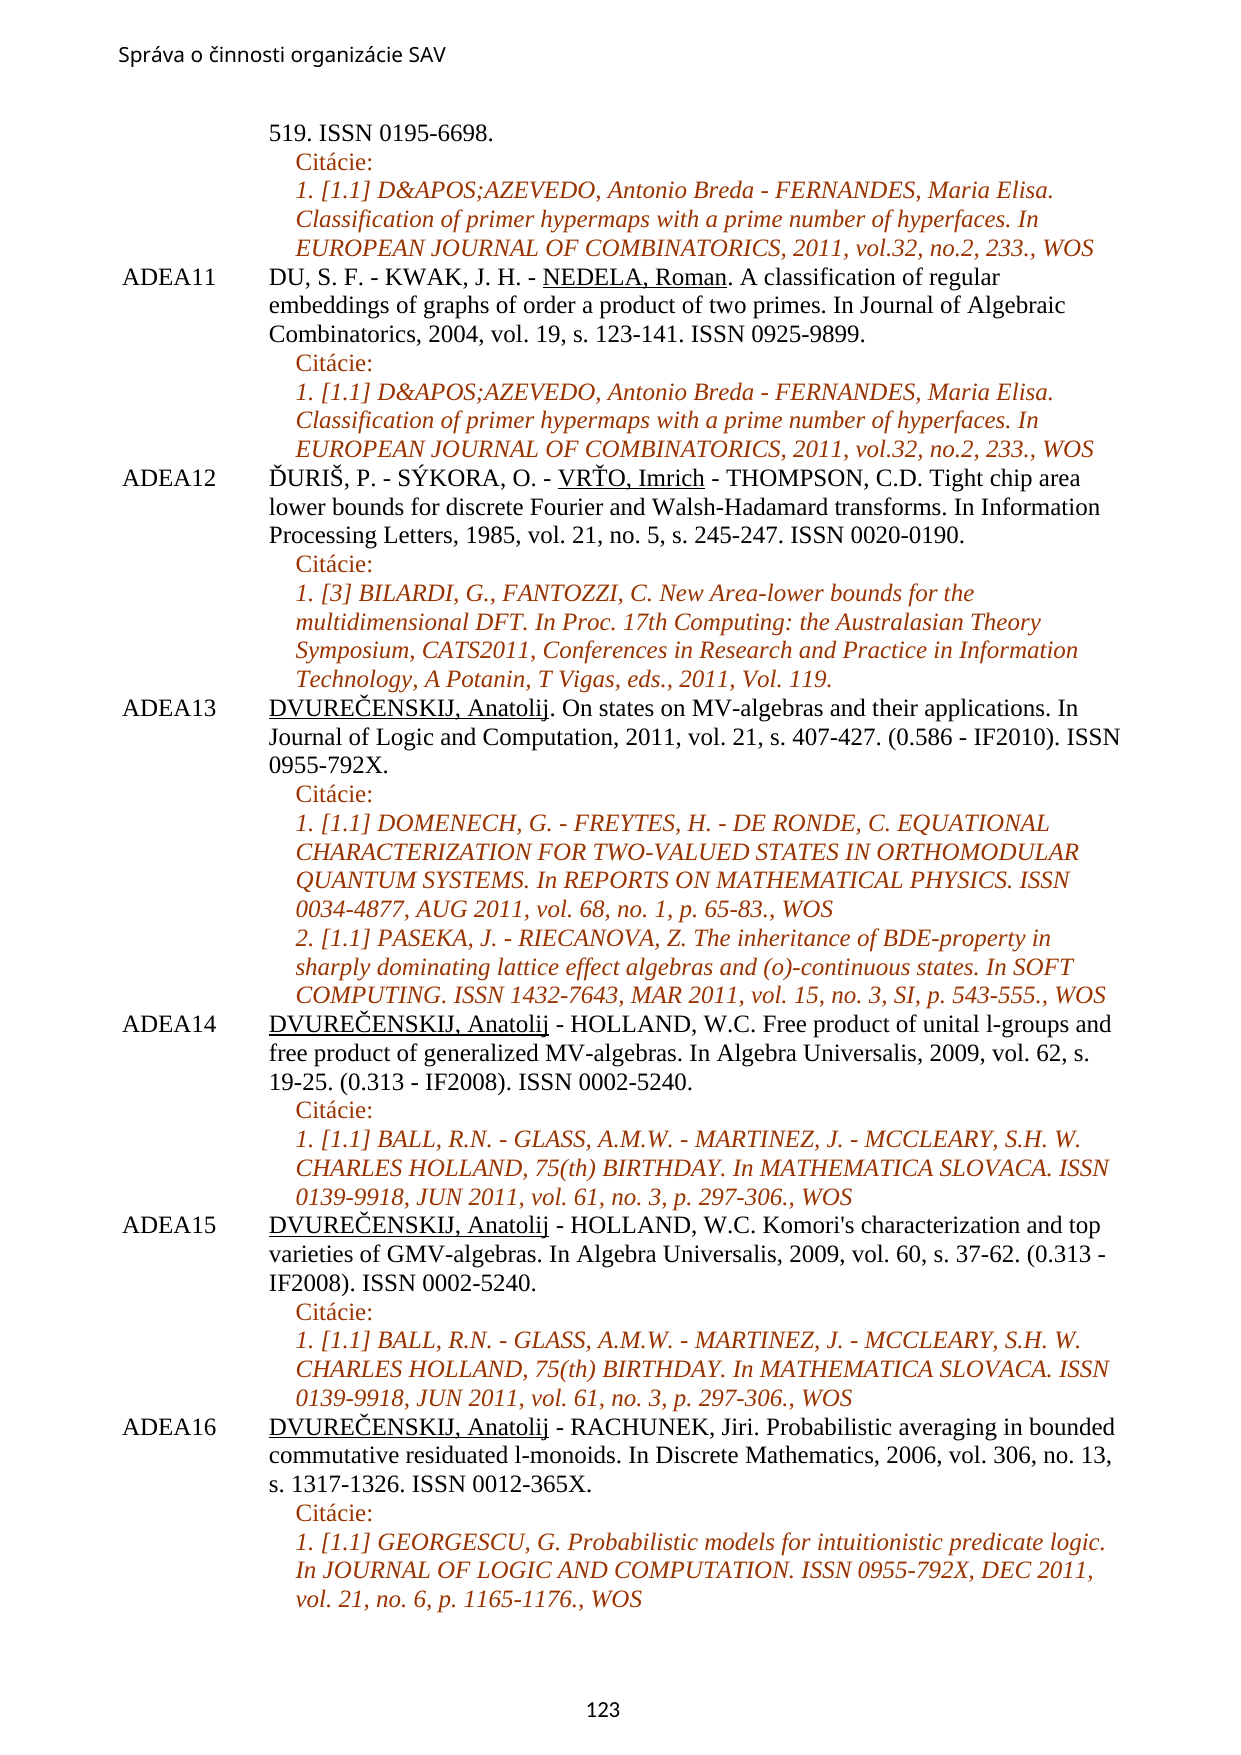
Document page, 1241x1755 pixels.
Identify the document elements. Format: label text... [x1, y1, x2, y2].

table_header DVUREČENSKIJ, Anatolij - HOLLAND, W.C. Komori's characterization and top varieties of GMV-algebras. In Algebra Universalis, 2009, vol. 60, s. 37-62. (0.313 - IF2008). ISSN 0002-5240. [269, 1211, 1122, 1297]
table_header DU, S. F. - KWAK, J. H. - NEDELA, Roman. A classification of regular embeddings of graphs of order a product of two primes. In Journal of Algebraic Combinatorics, 2004, vol. 19, s. 123-141. ISSN 0925-9899. [269, 262, 1122, 348]
text 1. [1.1] D&APOS;AZEVEDO, Antonio Breda - FERNANDES, Maria Elisa. Classification of primer hypermaps with a prime number of hyperfaces. In EUROPEAN JOURNAL OF COMBINATORICS, 2011, vol.32, no.2, 233., WOS [295, 176, 1122, 262]
text Citácie: [295, 147, 1122, 176]
table_header ĎURIŠ, P. - SÝKORA, O. - VRŤO, Imrich - THOMPSON, C.D. Tight chip area lower bounds for discrete Fourier and Walsh-Hadamard transforms. In Information Processing Letters, 1985, vol. 21, no. 5, s. 245-247. ISSN 0020-0190. [269, 463, 1122, 549]
text 1. [1.1] GEORGESCU, G. Probabilistic models for intuitionistic predicate logic. In JOURNAL OF LOGIC AND COMPUTATION. ISSN 0955-792X, DEC 2011, vol. 21, no. 6, p. 1165-1176., WOS [295, 1527, 1122, 1613]
text 1. [1.1] BALL, R.N. - GLASS, A.M.W. - MARTINEZ, J. - MCCLEARY, S.H. W. CHARLES HOLLAND, 75(th) BIRTHDAY. In MATHEMATICA SLOVACA. ISSN 0139-9918, JUN 2011, vol. 61, no. 3, p. 297-306., WOS [295, 1124, 1122, 1211]
table_header 519. ISSN 0195-6698. [269, 118, 1122, 147]
text Citácie: [295, 1297, 1122, 1326]
table_header ADEA15 [122, 1211, 269, 1297]
text 1. [3] BILARDI, G., FANTOZZI, C. New Area-lower bounds for the multidimensional DFT. In Proc. 17th Computing: the Australasian Theory Symposium, CATS2011, Conferences in Research and Practice in Information Technology, A Potanin, T Vigas, eds., 2011, Vol. 119. [295, 578, 1122, 693]
table_header DVUREČENSKIJ, Anatolij. On states on MV-algebras and their applications. In Journal of Logic and Computation, 2011, vol. 21, s. 407-427. (0.586 - IF2010). ISSN 0955-792X. [269, 693, 1122, 779]
text 1. [1.1] BALL, R.N. - GLASS, A.M.W. - MARTINEZ, J. - MCCLEARY, S.H. W. CHARLES HOLLAND, 75(th) BIRTHDAY. In MATHEMATICA SLOVACA. ISSN 0139-9918, JUN 2011, vol. 61, no. 3, p. 297-306., WOS [295, 1326, 1122, 1412]
table_header ADEA13 [122, 693, 269, 779]
text Citácie: [295, 1498, 1122, 1527]
table_header ADEA11 [122, 262, 269, 348]
text 1. [1.1] DOMENECH, G. - FREYTES, H. - DE RONDE, C. EQUATIONAL CHARACTERIZATION FOR TWO-VALUED STATES IN ORTHOMODULAR QUANTUM SYSTEMS. In REPORTS ON MATHEMATICAL PHYSICS. ISSN 0034-4877, AUG 2011, vol. 68, no. 1, p. 65-83., WOS [295, 808, 1122, 923]
table_header ADEA16 [122, 1412, 269, 1498]
table_header DVUREČENSKIJ, Anatolij - RACHUNEK, Jiri. Probabilistic averaging in bounded commutative residuated l-monoids. In Discrete Mathematics, 2006, vol. 306, no. 13, s. 1317-1326. ISSN 0012-365X. [269, 1412, 1122, 1498]
text Citácie: [295, 779, 1122, 808]
text Citácie: [295, 549, 1122, 578]
text 2. [1.1] PASEKA, J. - RIECANOVA, Z. The inheritance of BDE-property in sharply dominating lattice effect algebras and (o)-continuous states. In SOFT COMPUTING. ISSN 1432-7643, MAR 2011, vol. 15, no. 3, SI, p. 543-555., WOS [295, 923, 1122, 1009]
text Citácie: [295, 1096, 1122, 1124]
table_header DVUREČENSKIJ, Anatolij - HOLLAND, W.C. Free product of unital l-groups and free product of generalized MV-algebras. In Algebra Universalis, 2009, vol. 62, s. 19-25. (0.313 - IF2008). ISSN 0002-5240. [269, 1009, 1122, 1096]
text Citácie: [295, 348, 1122, 377]
text 1. [1.1] D&APOS;AZEVEDO, Antonio Breda - FERNANDES, Maria Elisa. Classification of primer hypermaps with a prime number of hyperfaces. In EUROPEAN JOURNAL OF COMBINATORICS, 2011, vol.32, no.2, 233., WOS [295, 377, 1122, 463]
table_header [122, 118, 269, 147]
table_header ADEA14 [122, 1009, 269, 1096]
table_header ADEA12 [122, 463, 269, 549]
